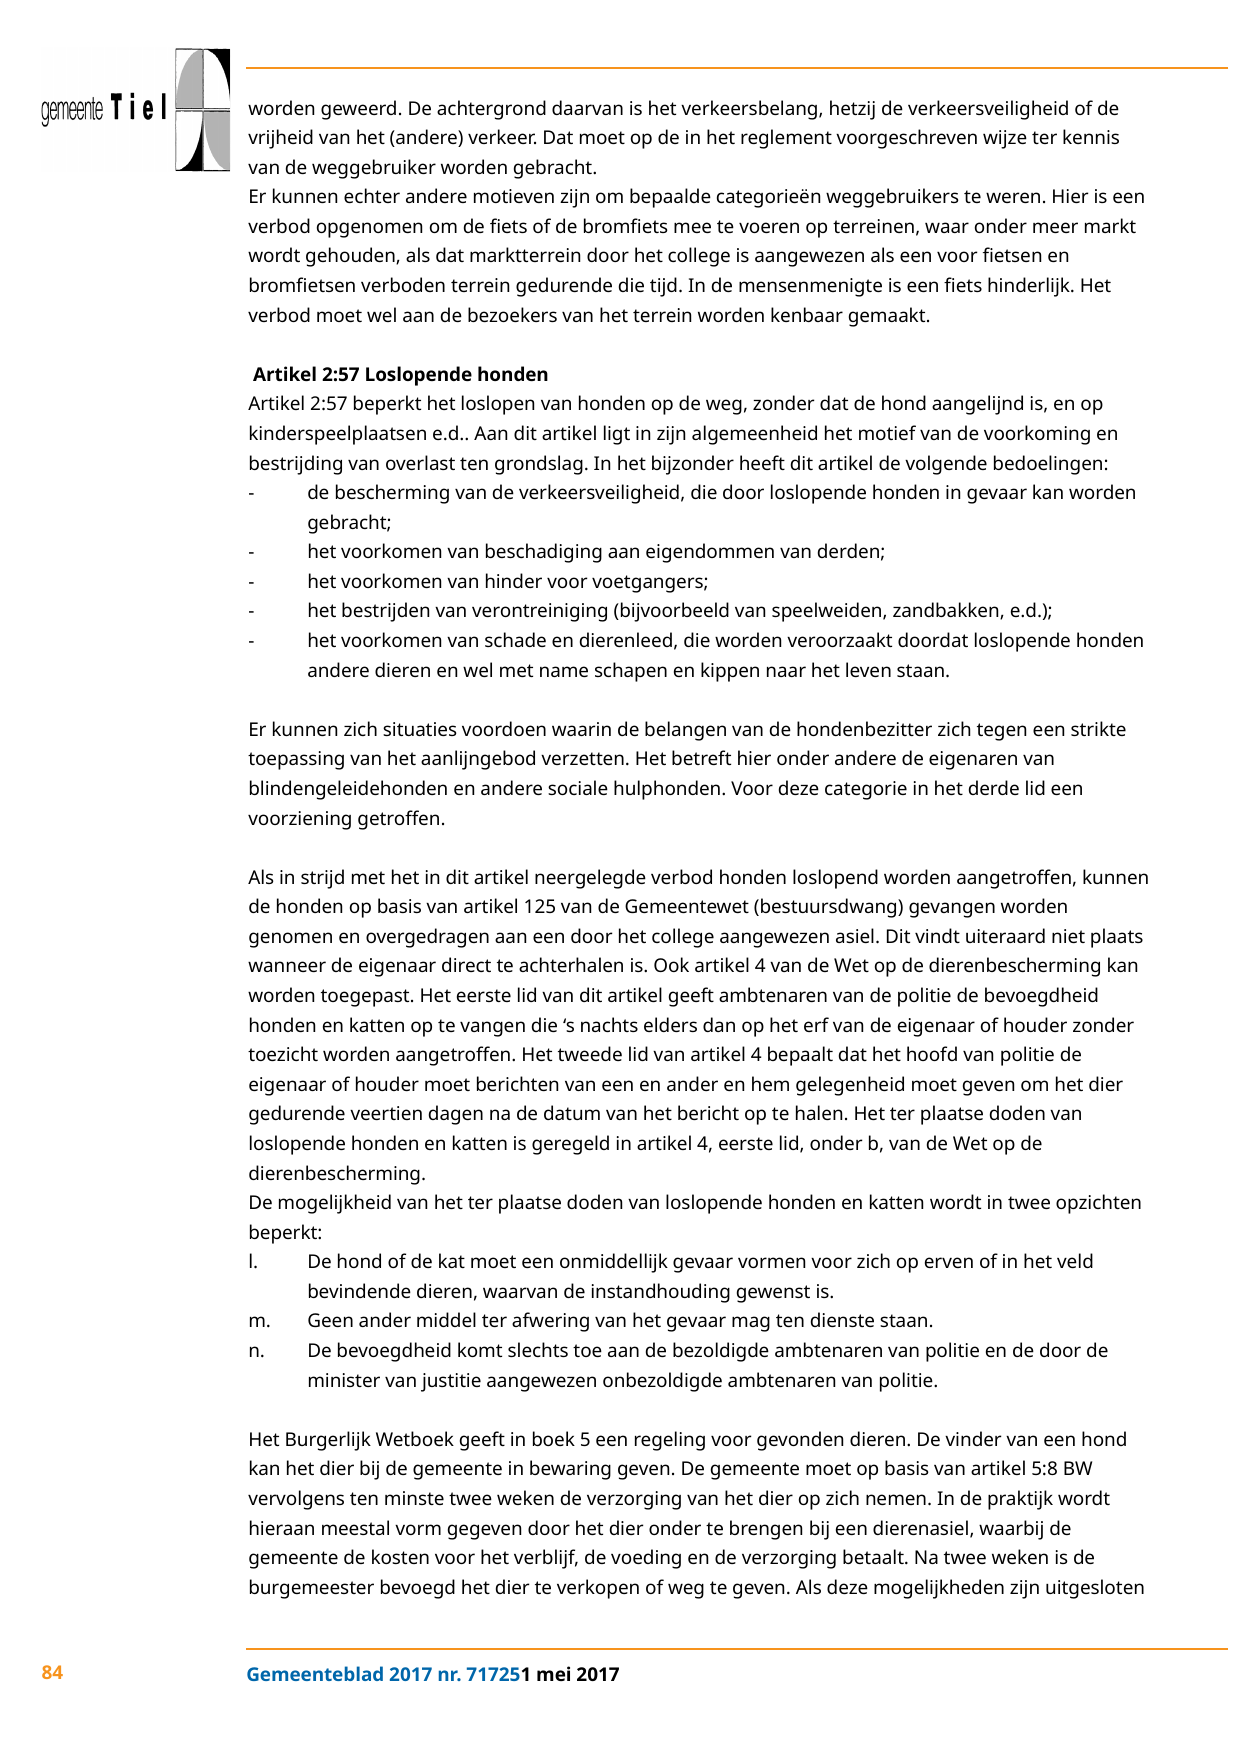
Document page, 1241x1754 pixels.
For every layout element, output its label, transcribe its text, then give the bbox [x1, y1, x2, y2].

list het voorkomen van beschadiging aan eigendommen van derden; [248, 538, 1152, 564]
text Er kunnen zich situaties voordoen waarin de belangen van de hondenbezitter zich tegen een strikte toepassing van het aanlijngebod verzetten. Het betreft hier onder andere de eigenaren van blindengeleidehonden en andere sociale hulphonden. Voor deze categorie in het derde lid een voorziening getroffen. [248, 716, 1152, 831]
list Geen ander middel ter afwering van het gevaar mag ten dienste staan. [248, 1308, 1152, 1333]
text Artikel 2:57 Loslopende honden [248, 361, 1152, 387]
list De bevoegdheid komt slechts toe aan de bezoldigde ambtenaren van politie en de door de minister van justitie aangewezen onbezoldigde ambtenaren van politie. [248, 1337, 1152, 1393]
text worden geweerd. De achtergrond daarvan is het verkeersbelang, hetzij de verkeersveiligheid of de vrijheid van het (andere) verkeer. Dat moet op de in het reglement voorgeschreven wijze ter kennis van de weggebruiker worden gebracht. [248, 95, 1152, 180]
list het voorkomen van hinder voor voetgangers; [248, 568, 1152, 594]
list het voorkomen van schade en dierenleed, die worden veroorzaakt doordat loslopende honden andere dieren en wel met name schapen en kippen naar het leven staan. [248, 627, 1152, 683]
list het bestrijden van verontreiniging (bijvoorbeeld van speelweiden, zandbakken, e.d.); [248, 598, 1152, 623]
text Het Burgerlijk Wetboek geeft in boek 5 een regeling voor gevonden dieren. De vinder van een hond kan het dier bij de gemeente in bewaring geven. De gemeente moet op basis van artikel 5:8 BW vervolgens ten minste twee weken de verzorging van het dier op zich nemen. In de praktijk wordt hieraan meestal vorm gegeven door het dier onder te brengen bij een dierenasiel, waarbij de gemeente de kosten voor het verblijf, de voeding en de verzorging betaalt. Na twee weken is de burgemeester bevoegd het dier te verkopen of weg te geven. Als deze mogelijkheden zijn uitgesloten [248, 1426, 1152, 1600]
list De hond of de kat moet een onmiddellijk gevaar vormen voor zich op erven of in het veld bevindende dieren, waarvan de instandhouding gewenst is. [248, 1248, 1152, 1304]
list de bescherming van de verkeersveiligheid, die door loslopende honden in gevaar kan worden gebracht; [248, 479, 1152, 535]
picture [41, 47, 231, 172]
text De mogelijkheid van het ter plaatse doden van loslopende honden en katten wordt in twee opzichten beperkt: [248, 1189, 1152, 1245]
text Artikel 2:57 beperkt het loslopen van honden op de weg, zonder dat de hond aangelijnd is, en op kinderspeelplaatsen e.d.. Aan dit artikel ligt in zijn algemeenheid het motief van de voorkoming en bestrijding van overlast ten grondslag. In het bijzonder heeft dit artikel de volgende bedoelingen: [248, 391, 1152, 476]
text Er kunnen echter andere motieven zijn om bepaalde categorieën weggebruikers te weren. Hier is een verbod opgenomen om de fiets of de bromfiets mee te voeren op terreinen, waar onder meer markt wordt gehouden, als dat marktterrein door het college is aangewezen als een voor fietsen en bromfietsen verboden terrein gedurende die tijd. In de mensenmenigte is een fiets hinderlijk. Het verbod moet wel aan de bezoekers van het terrein worden kenbaar gemaakt. [248, 183, 1152, 328]
text Als in strijd met het in dit artikel neergelegde verbod honden loslopend worden aangetroffen, kunnen de honden op basis van artikel 125 van de Gemeentewet (bestuursdwang) gevangen worden genomen en overgedragen aan een door het college aangewezen asiel. Dit vindt uiteraard niet plaats wanneer de eigenaar direct te achterhalen is. Ook artikel 4 van de Wet op de dierenbescherming kan worden toegepast. Het eerste lid van dit artikel geeft ambtenaren van de politie de bevoegdheid honden en katten op te vangen die ‘s nachts elders dan op het erf van de eigenaar of houder zonder toezicht worden aangetroffen. Het tweede lid van artikel 4 bepaalt dat het hoofd van politie de eigenaar of houder moet berichten van een en ander en hem gelegenheid moet geven om het dier gedurende veertien dagen na de datum van het bericht op te halen. Het ter plaatse doden van loslopende honden en katten is geregeld in artikel 4, eerste lid, onder b, van de Wet op de dierenbescherming. [248, 864, 1152, 1186]
